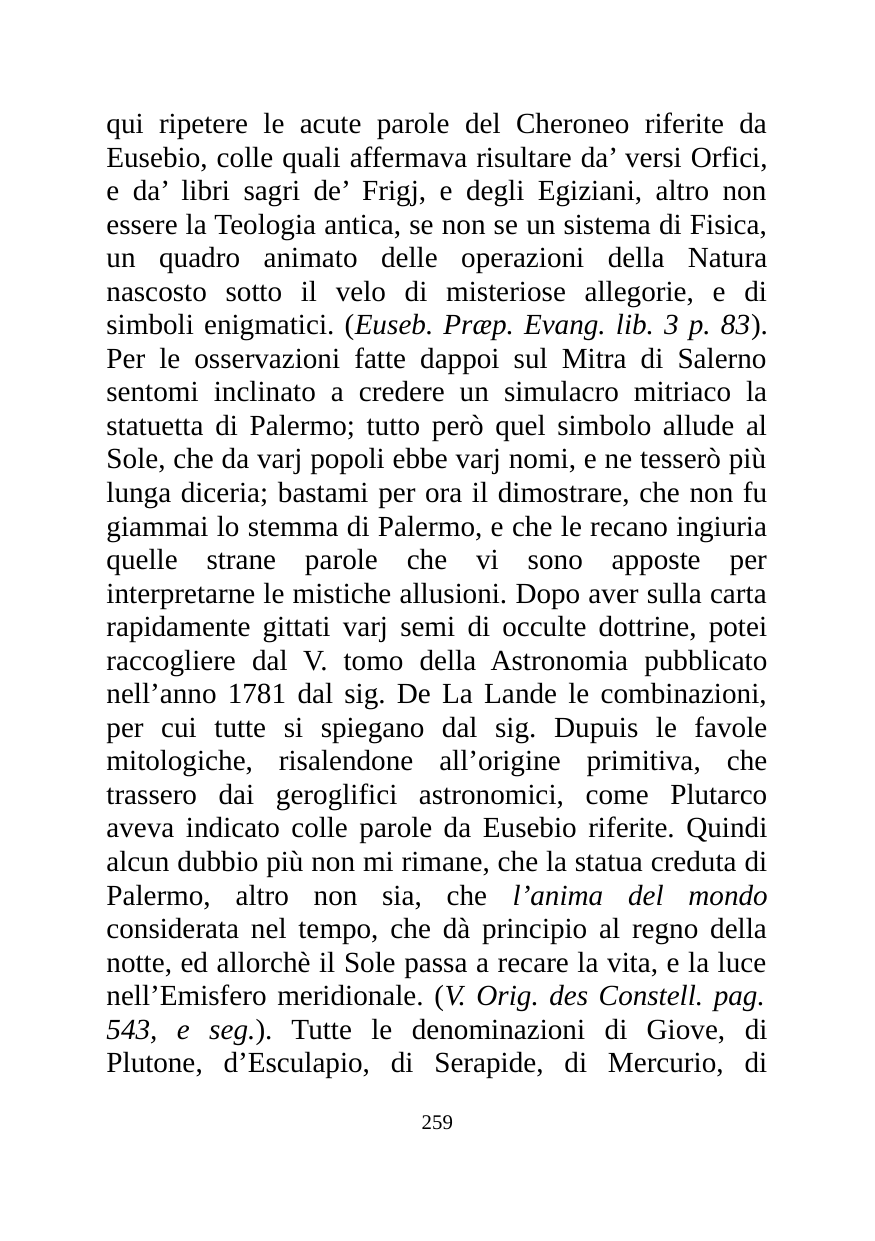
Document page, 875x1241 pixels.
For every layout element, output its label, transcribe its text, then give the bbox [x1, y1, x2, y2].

text qui ripetere le acute parole del Cheroneo riferite da Eusebio, colle quali affermava risultare da’ versi Orfici, e da’ libri sagri de’ Frigj, e degli Egiziani, altro non essere la Teologia antica, se non se un sistema di Fisica, un quadro animato delle operazioni della Natura nascosto sotto il velo di misteriose allegorie, e di simboli enigmatici. (Euseb. Præp. Evang. lib. 3 p. 83). Per le osservazioni fatte dappoi sul Mitra di Salerno sentomi inclinato a credere un simulacro mitriaco la statuetta di Palermo; tutto però quel simbolo allude al Sole, che da varj popoli ebbe varj nomi, e ne tesserò più lunga diceria; bastami per ora il dimostrare, che non fu giammai lo stemma di Palermo, e che le recano ingiuria quelle strane parole che vi sono apposte per interpretarne le mistiche allusioni. Dopo aver sulla carta rapidamente gittati varj semi di occulte dottrine, potei raccogliere dal V. tomo della Astronomia pubblicato nell’anno 1781 dal sig. De La Lande le combinazioni, per cui tutte si spiegano dal sig. Dupuis le favole mitologiche, risalendone all’origine primitiva, che trassero dai geroglifici astronomici, come Plutarco aveva indicato colle parole da Eusebio riferite. Quindi alcun dubbio più non mi rimane, che la statua creduta di Palermo, altro non sia, che l’anima del mondo considerata nel tempo, che dà principio al regno della notte, ed allorchè il Sole passa a recare la vita, e la luce nell’Emisfero meridionale. (V. Orig. des Constell. pag. 543, e seg.). Tutte le denominazioni di Giove, di Plutone, d’Esculapio, di Serapide, di Mercurio, di [106, 106, 768, 1079]
